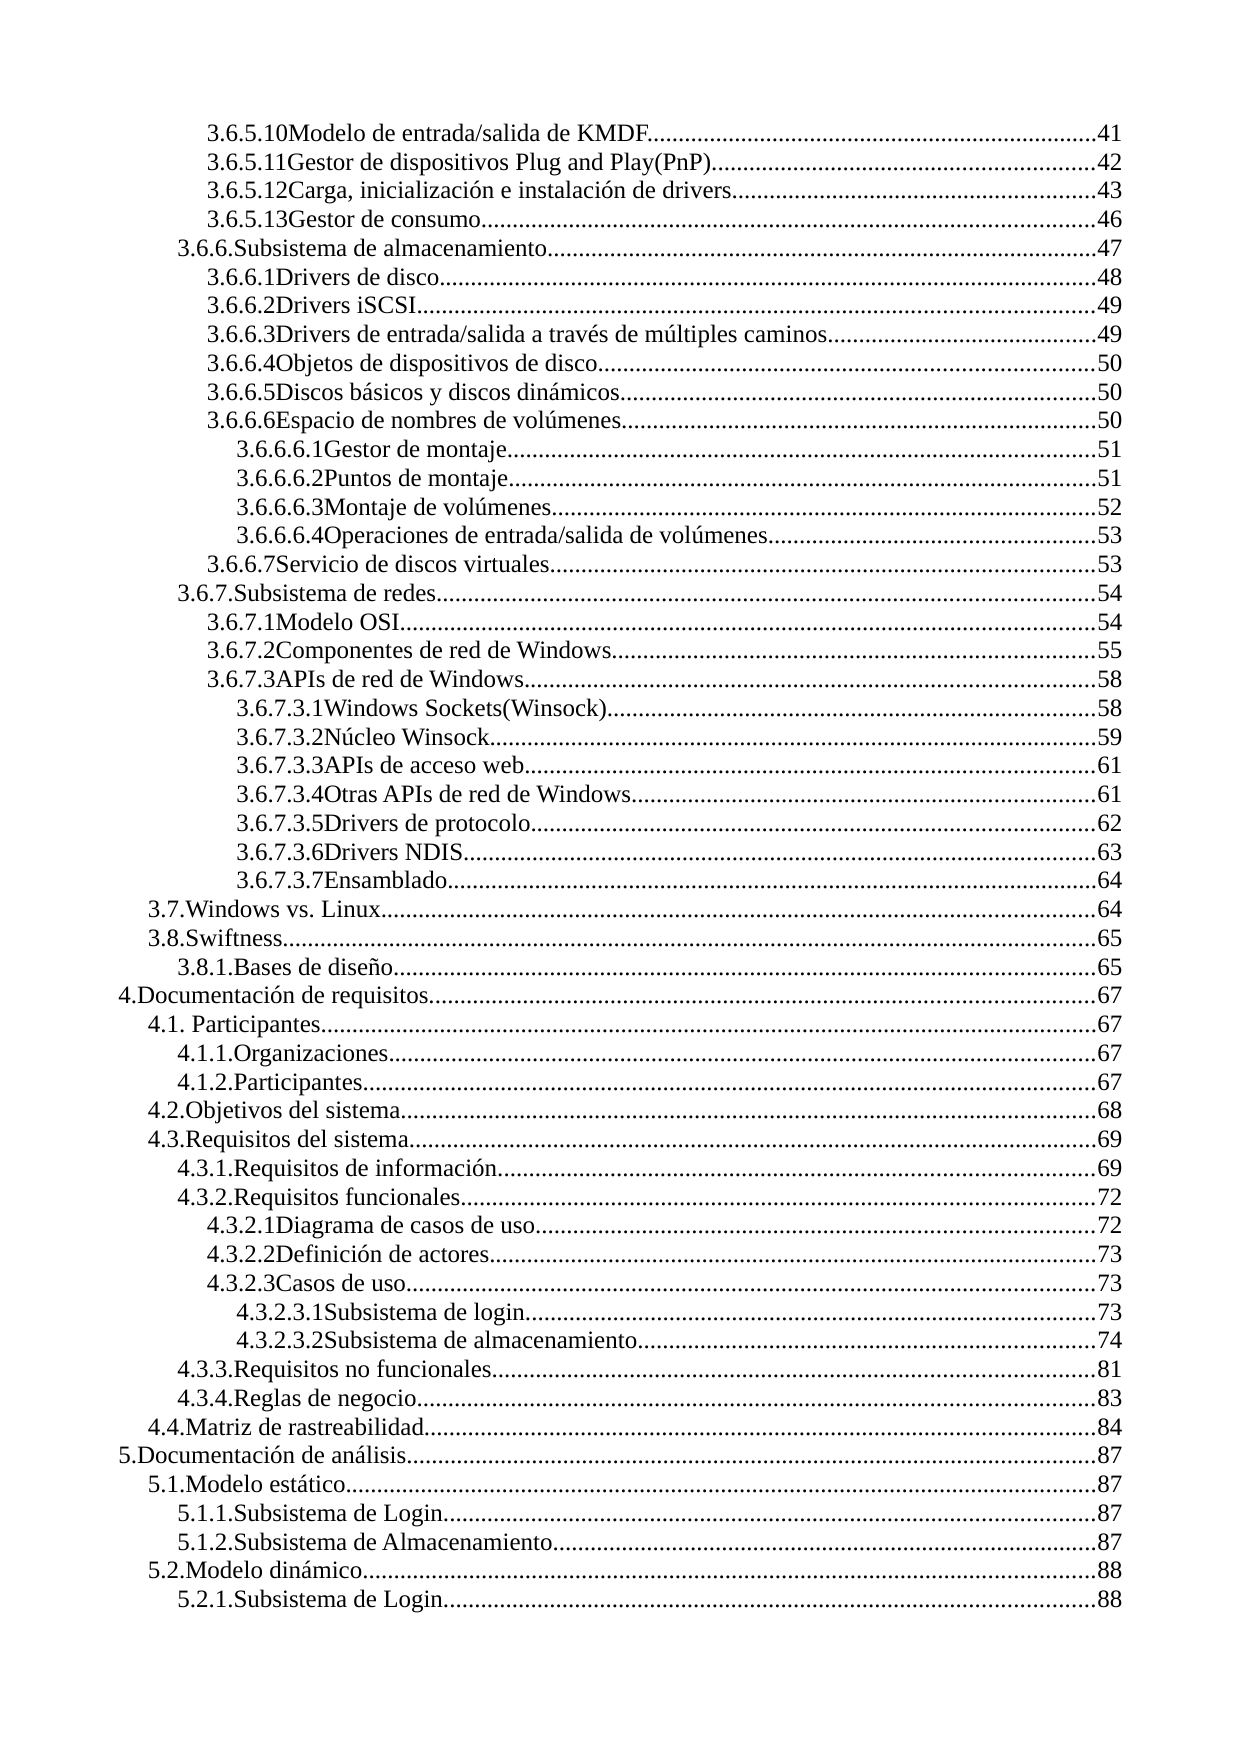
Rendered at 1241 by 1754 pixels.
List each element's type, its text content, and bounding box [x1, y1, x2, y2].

text 3.6.7.Subsistema de redes. 54 [177, 578, 1122, 607]
text 4.3.1.Requisitos de información. 69 [177, 1153, 1122, 1182]
text 3.6.7.3.7Ensamblado. 64 [236, 866, 1122, 894]
text 4.3.2.1Diagrama de casos de uso. 72 [207, 1211, 1122, 1239]
text 4.3.2.3.1Subsistema de login. 73 [236, 1297, 1122, 1326]
text 3.8.Swiftness. 65 [148, 923, 1122, 952]
text 3.6.7.3.6Drivers NDIS. 63 [236, 837, 1122, 866]
text 5.Documentación de análisis. 87 [118, 1441, 1122, 1469]
text 3.6.6.7Servicio de discos virtuales. 53 [207, 549, 1122, 578]
text 3.6.6.1Drivers de disco. 48 [207, 262, 1122, 291]
text 3.6.5.10Modelo de entrada/salida de KMDF. 41 [207, 118, 1122, 147]
text 3.6.5.12Carga, inicialización e instalación de drivers. 43 [207, 176, 1122, 204]
text 5.1.1.Subsistema de Login. 87 [177, 1498, 1122, 1527]
text 3.6.6.3Drivers de entrada/salida a través de múltiples caminos. 49 [207, 319, 1122, 348]
text 4.3.2.3Casos de uso. 73 [207, 1268, 1122, 1297]
text 3.6.7.3APIs de red de Windows. 58 [207, 664, 1122, 693]
text 3.6.6.6Espacio de nombres de volúmenes. 50 [207, 406, 1122, 434]
text 5.1.2.Subsistema de Almacenamiento. 87 [177, 1527, 1122, 1556]
text 3.6.7.3.3APIs de acceso web. 61 [236, 751, 1122, 779]
text 3.6.6.6.2Puntos de montaje. 51 [236, 463, 1122, 492]
text 3.8.1.Bases de diseño. 65 [177, 952, 1122, 981]
text 3.6.6.4Objetos de dispositivos de disco. 50 [207, 348, 1122, 377]
text 3.6.5.11Gestor de dispositivos Plug and Play(PnP). 42 [207, 147, 1122, 176]
text 3.6.7.3.1Windows Sockets(Winsock). 58 [236, 693, 1122, 722]
text 3.6.7.3.2Núcleo Winsock. 59 [236, 722, 1122, 751]
text 4.3.3.Requisitos no funcionales 81 [177, 1354, 1122, 1383]
text 3.6.7.2Componentes de red de Windows. 55 [207, 636, 1122, 664]
text 3.6.6.6.4Operaciones de entrada/salida de volúmenes. 53 [236, 521, 1122, 549]
text 4.Documentación de requisitos. 67 [118, 981, 1122, 1009]
text 5.2.1.Subsistema de Login. 88 [177, 1584, 1122, 1613]
text 4.2.Objetivos del sistema. 68 [148, 1096, 1122, 1124]
text 3.6.6.Subsistema de almacenamiento. 47 [177, 233, 1122, 262]
text 3.6.6.6.1Gestor de montaje. 51 [236, 434, 1122, 463]
text 4.1. Participantes. 67 [148, 1009, 1122, 1038]
text 4.1.2.Participantes. 67 [177, 1067, 1122, 1096]
text 4.4.Matriz de rastreabilidad 84 [148, 1412, 1122, 1441]
text 5.2.Modelo dinámico. 88 [148, 1556, 1122, 1584]
text 4.3.Requisitos del sistema. 69 [148, 1124, 1122, 1153]
text 5.1.Modelo estático. 87 [148, 1469, 1122, 1498]
text 3.6.6.5Discos básicos y discos dinámicos. 50 [207, 377, 1122, 406]
text 3.7.Windows vs. Linux. 64 [148, 894, 1122, 923]
text 3.6.5.13Gestor de consumo. 46 [207, 204, 1122, 233]
text 4.3.2.Requisitos funcionales. 72 [177, 1182, 1122, 1211]
text 4.1.1.Organizaciones. 67 [177, 1038, 1122, 1067]
text 4.3.2.2Definición de actores. 73 [207, 1239, 1122, 1268]
text 4.3.4.Reglas de negocio 83 [177, 1383, 1122, 1412]
text 3.6.6.6.3Montaje de volúmenes. 52 [236, 492, 1122, 521]
text 3.6.7.3.5Drivers de protocolo. 62 [236, 808, 1122, 837]
text 3.6.7.3.4Otras APIs de red de Windows. 61 [236, 779, 1122, 808]
text 4.3.2.3.2Subsistema de almacenamiento. 74 [236, 1326, 1122, 1354]
text 3.6.7.1Modelo OSI. 54 [207, 607, 1122, 636]
text 3.6.6.2Drivers iSCSI. 49 [207, 291, 1122, 319]
